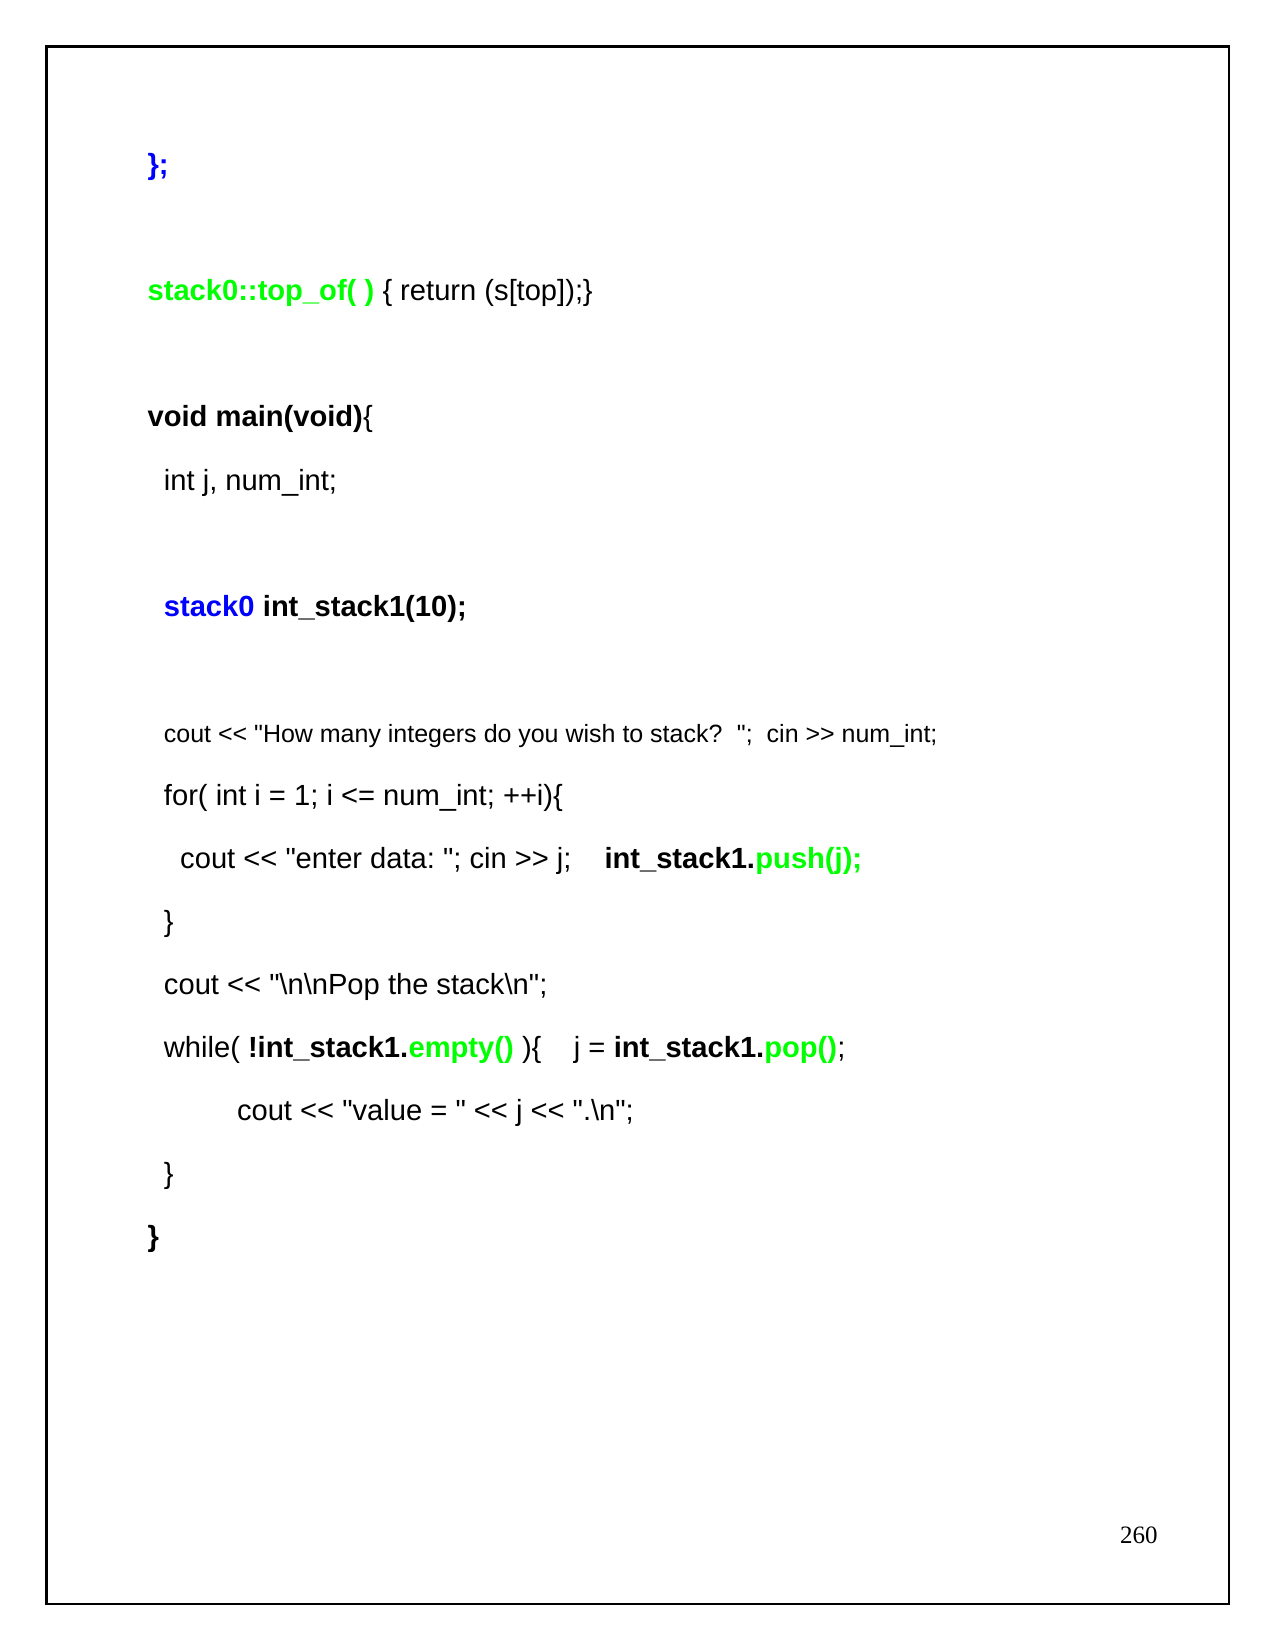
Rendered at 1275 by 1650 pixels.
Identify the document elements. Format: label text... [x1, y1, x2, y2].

text stack0 int_stack1(10); [147, 588, 1158, 622]
text while( !int_stack1.empty() ){ j = int_stack1.pop(); [147, 1030, 1158, 1063]
text stack0::top_of( ) { return (s[top]);} [147, 273, 1158, 307]
text void main(void){ [147, 399, 1158, 433]
text } [147, 1156, 1158, 1189]
text cout << "\n\nPop the stack\n"; [147, 967, 1158, 1000]
text cout << "enter data: "; cin >> j; int_stack1.push(j); [147, 841, 1158, 874]
text for( int i = 1; i <= num_int; ++i){ [147, 778, 1158, 811]
text } [147, 1219, 1158, 1252]
text cout << "How many integers do you wish to stack? "; cin >> num_int; [147, 714, 1158, 748]
text int j, num_int; [147, 462, 1158, 496]
text cout << "value = " << j << ".\n"; [147, 1093, 1158, 1126]
text }; [147, 147, 1158, 181]
text } [147, 904, 1158, 937]
